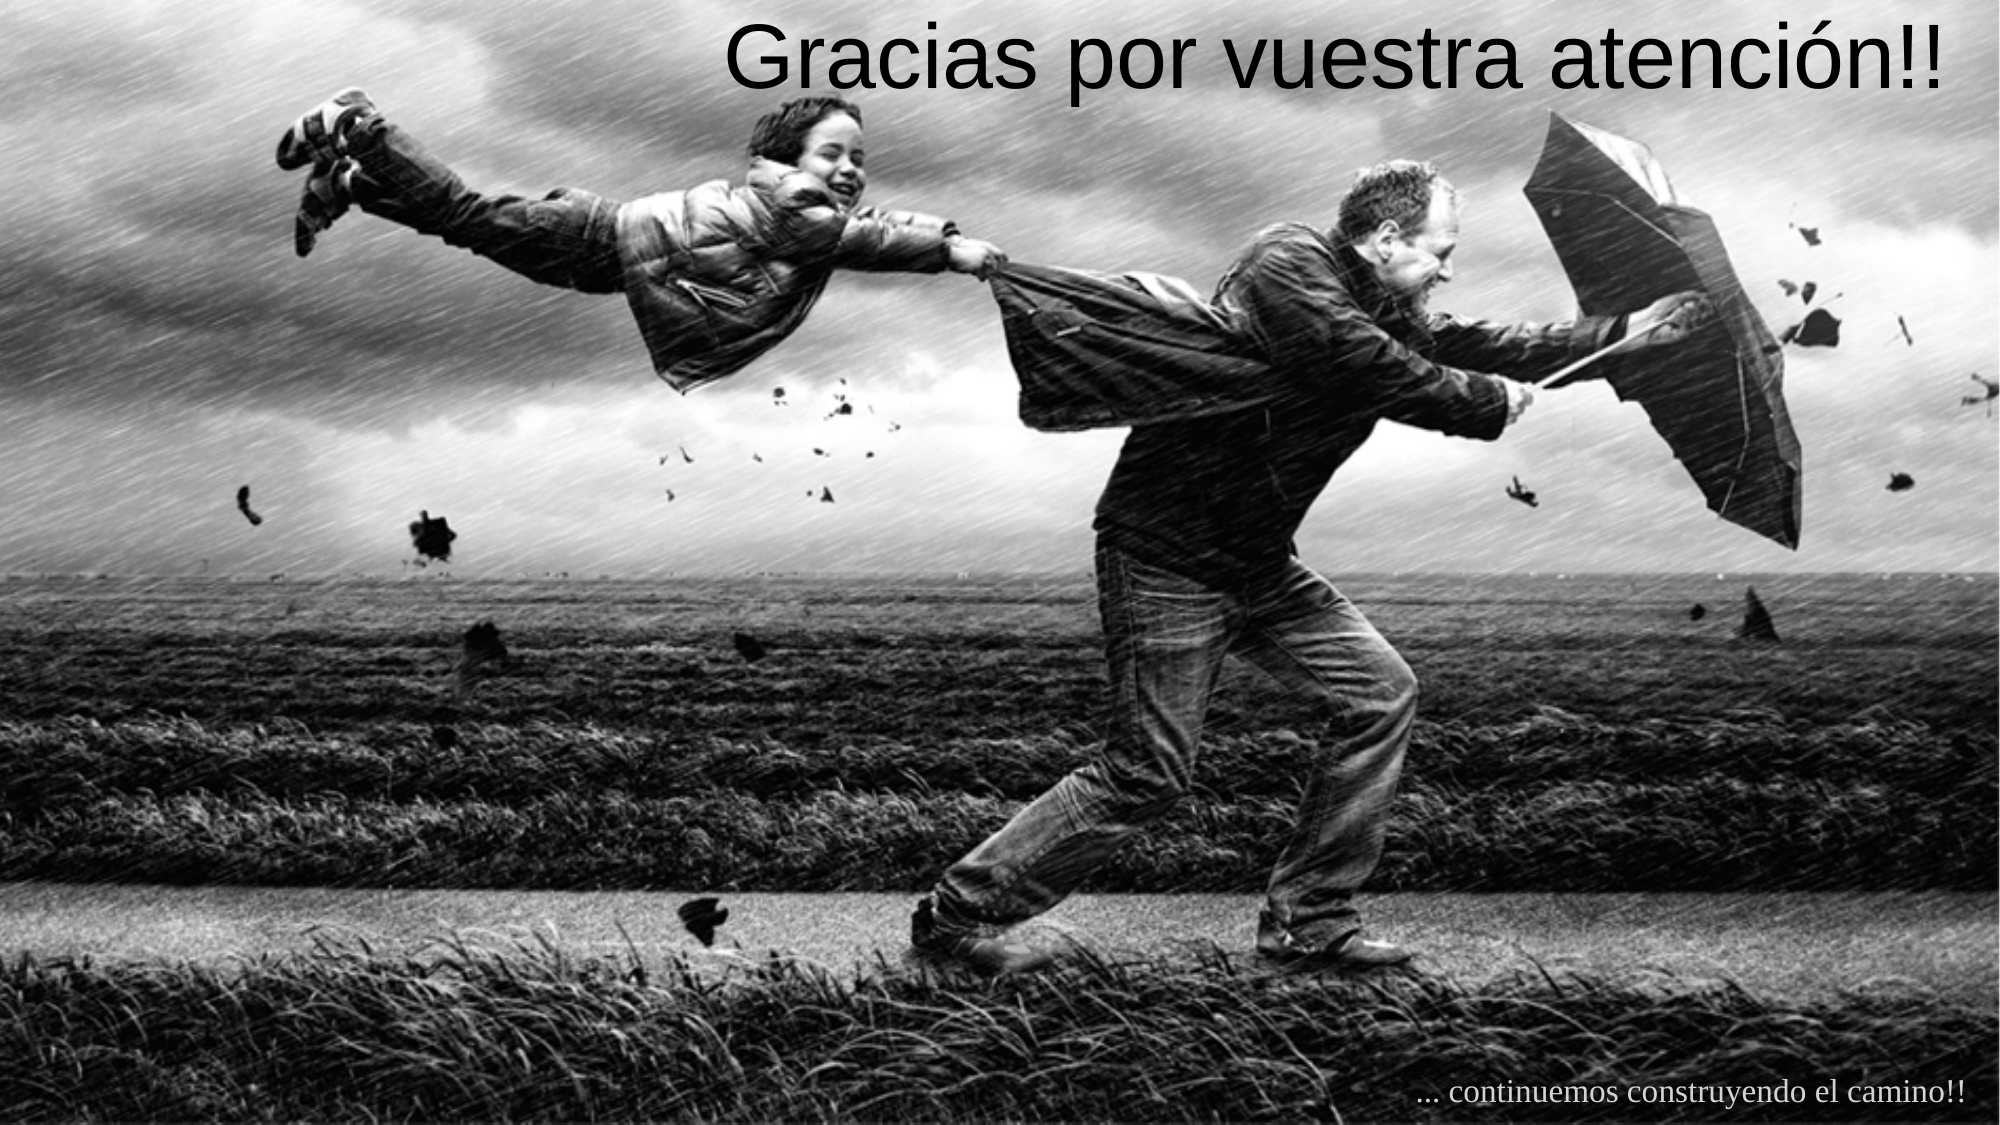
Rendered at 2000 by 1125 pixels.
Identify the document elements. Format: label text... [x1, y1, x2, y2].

title ... continuemos construyendo el camino!! [1381, 1061, 2000, 1118]
picture [0, 0, 2000, 1125]
text_box Gracias por vuestra atención!! [709, 0, 2000, 123]
